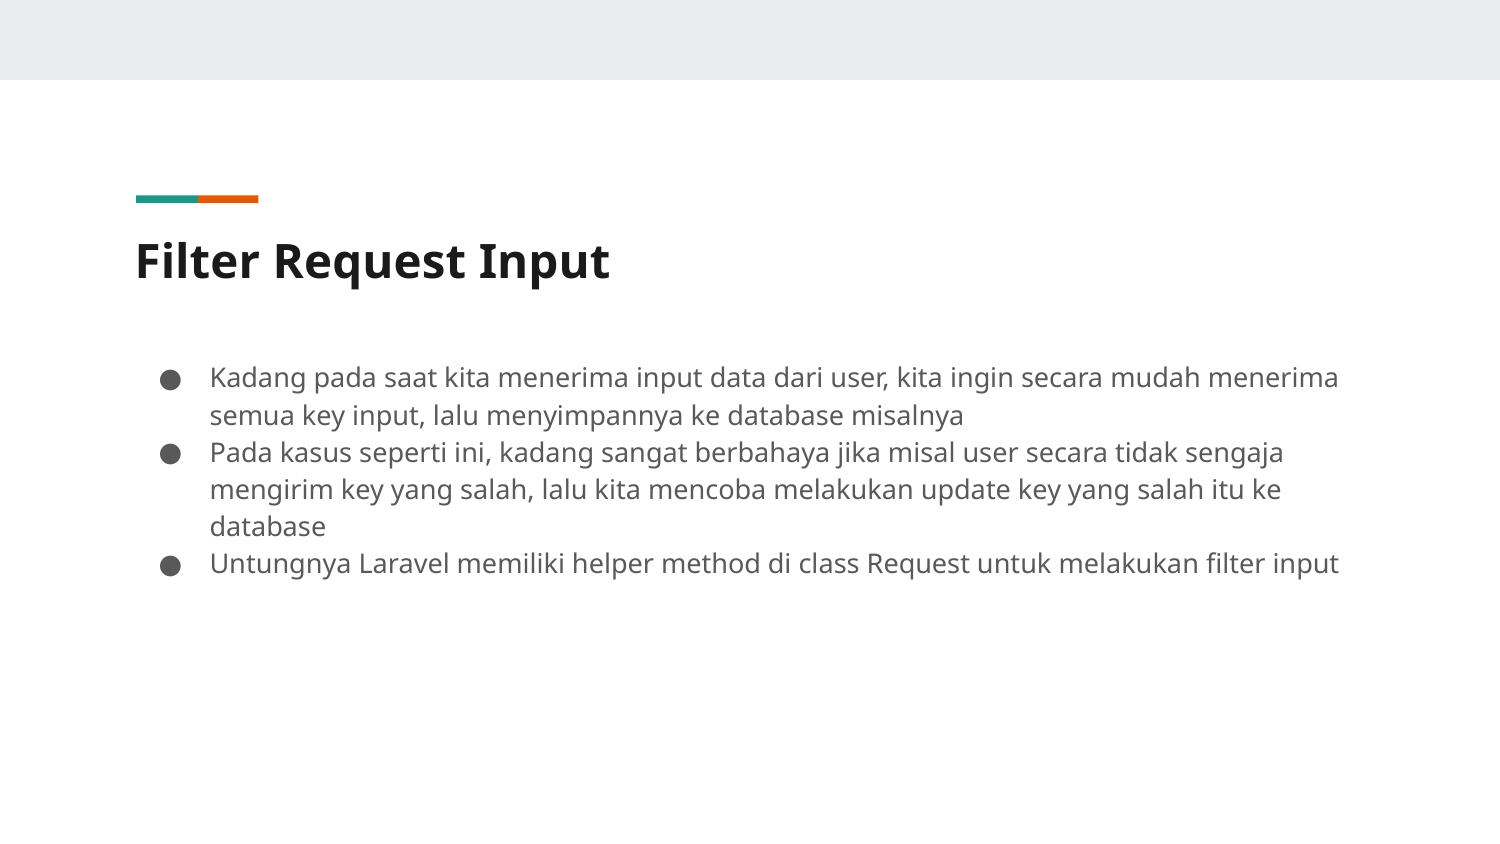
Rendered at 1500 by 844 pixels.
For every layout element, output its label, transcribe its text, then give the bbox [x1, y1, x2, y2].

title Filter Request Input [119, 216, 1381, 305]
list Kadang pada saat kita menerima input data dari user, kita ingin secara mudah menerima semua key input, lalu menyimpannya ke database misalnya Pada kasus seperti ini, kadang sangat berbahaya jika misal user secara tidak sengaja mengirim key yang salah, lalu kita mencoba melakukan update key yang salah itu ke database Untungnya Laravel memiliki helper method di class Request untuk melakukan filter input [119, 341, 1381, 712]
